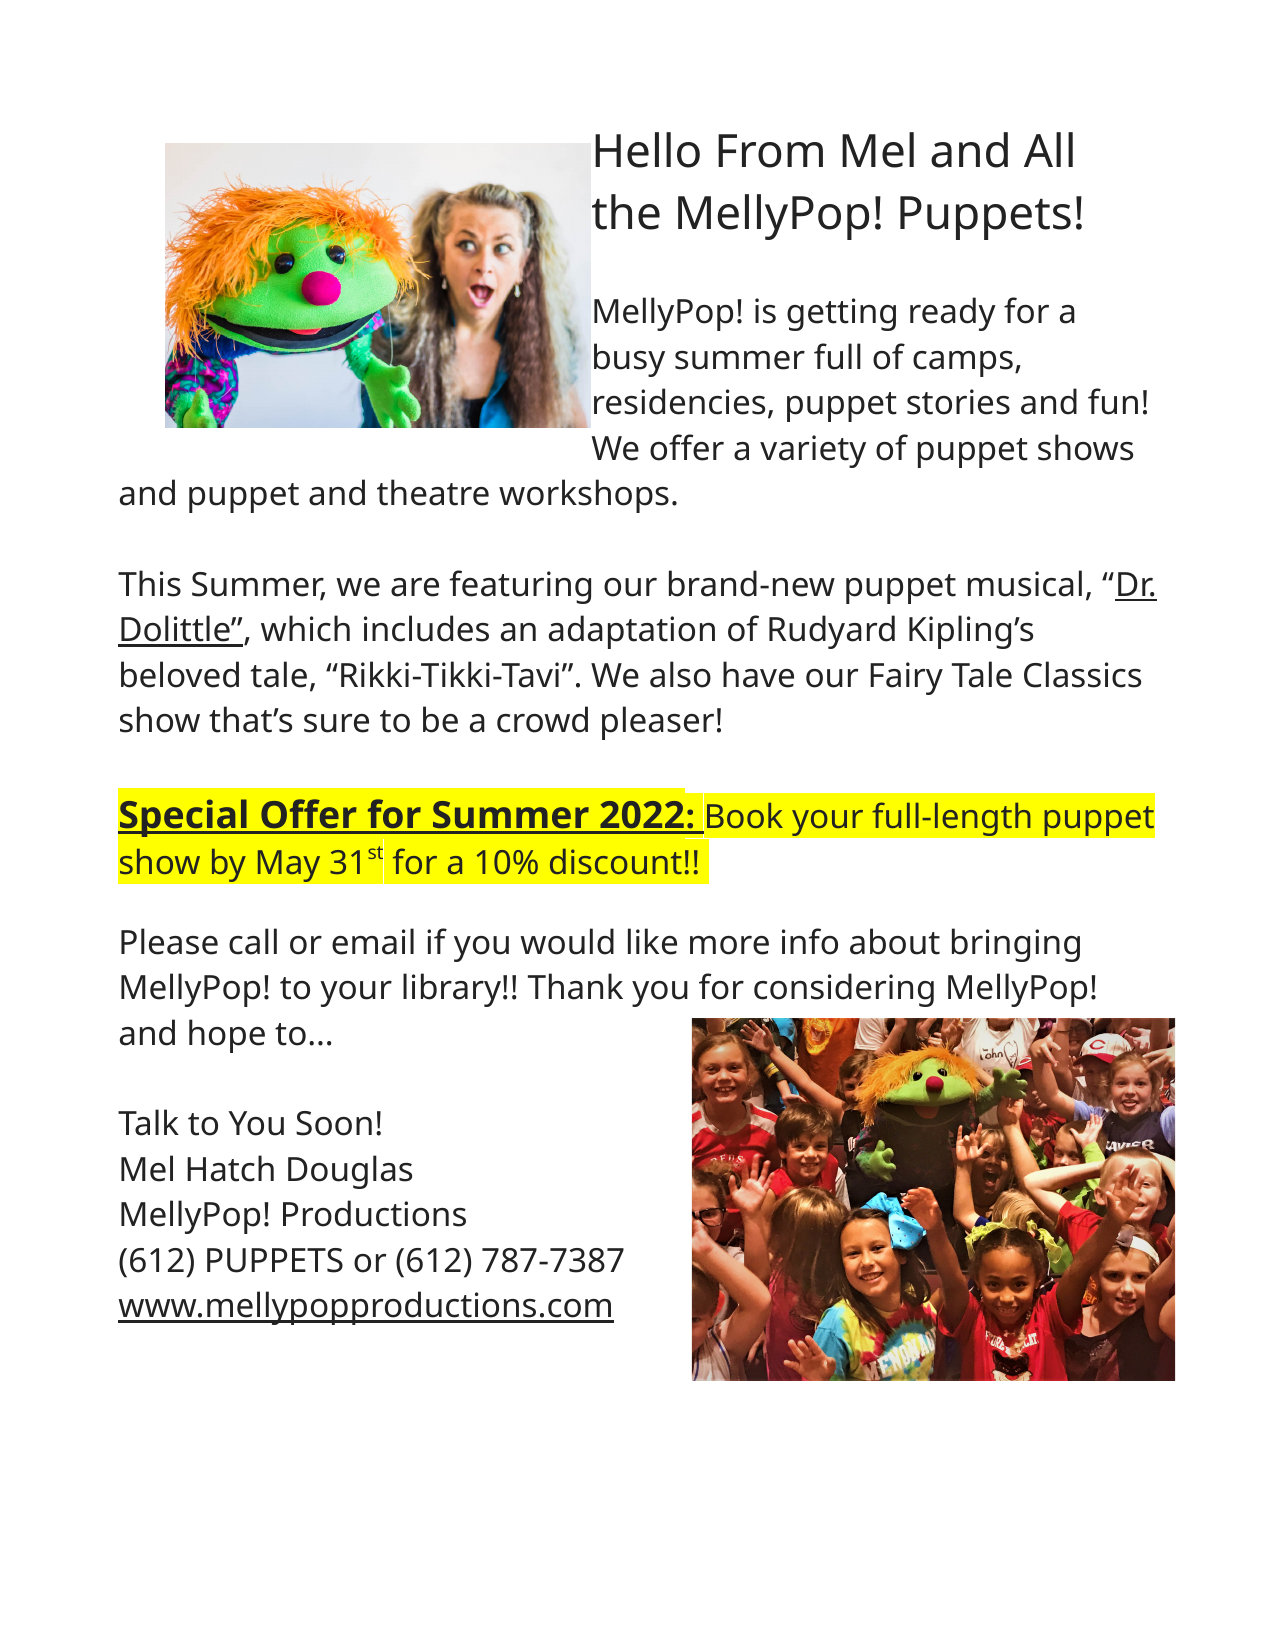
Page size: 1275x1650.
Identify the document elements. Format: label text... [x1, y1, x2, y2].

text MellyPop! Productions [118, 1191, 691, 1236]
text Please call or email if you would like more info about bringing MellyPop! to your library!! Thank you for considering MellyPop! and hope to… [118, 918, 1157, 1055]
text (612) PUPPETS or (612) 787-7387 [118, 1236, 691, 1282]
text Talk to You Soon! [118, 1100, 691, 1146]
text This Summer, we are featuring our brand-new puppet musical, “Dr. Dolittle”, which includes an adaptation of Rudyard Kipling’s beloved tale, “Rikki-Tikki-Tavi”. We also have our Fairy Tale Classics show that’s sure to be a crowd pleaser! [118, 561, 1157, 742]
text Mel Hatch Douglas [118, 1146, 691, 1191]
text Special Offer for Summer 2022: Book your full-length puppet show by May 31st for a 10% discount!! [118, 788, 1157, 884]
text Hello From Mel and All the MellyPop! Puppets! [118, 118, 1157, 243]
text www.mellypopproductions.com [118, 1282, 691, 1327]
picture [691, 1018, 1175, 1381]
picture [165, 143, 591, 428]
text MellyPop! is getting ready for a busy summer full of camps, residencies, puppet stories and fun! We offer a variety of puppet shows and puppet and theatre workshops. [118, 288, 1157, 515]
picture [366, 408, 373, 424]
